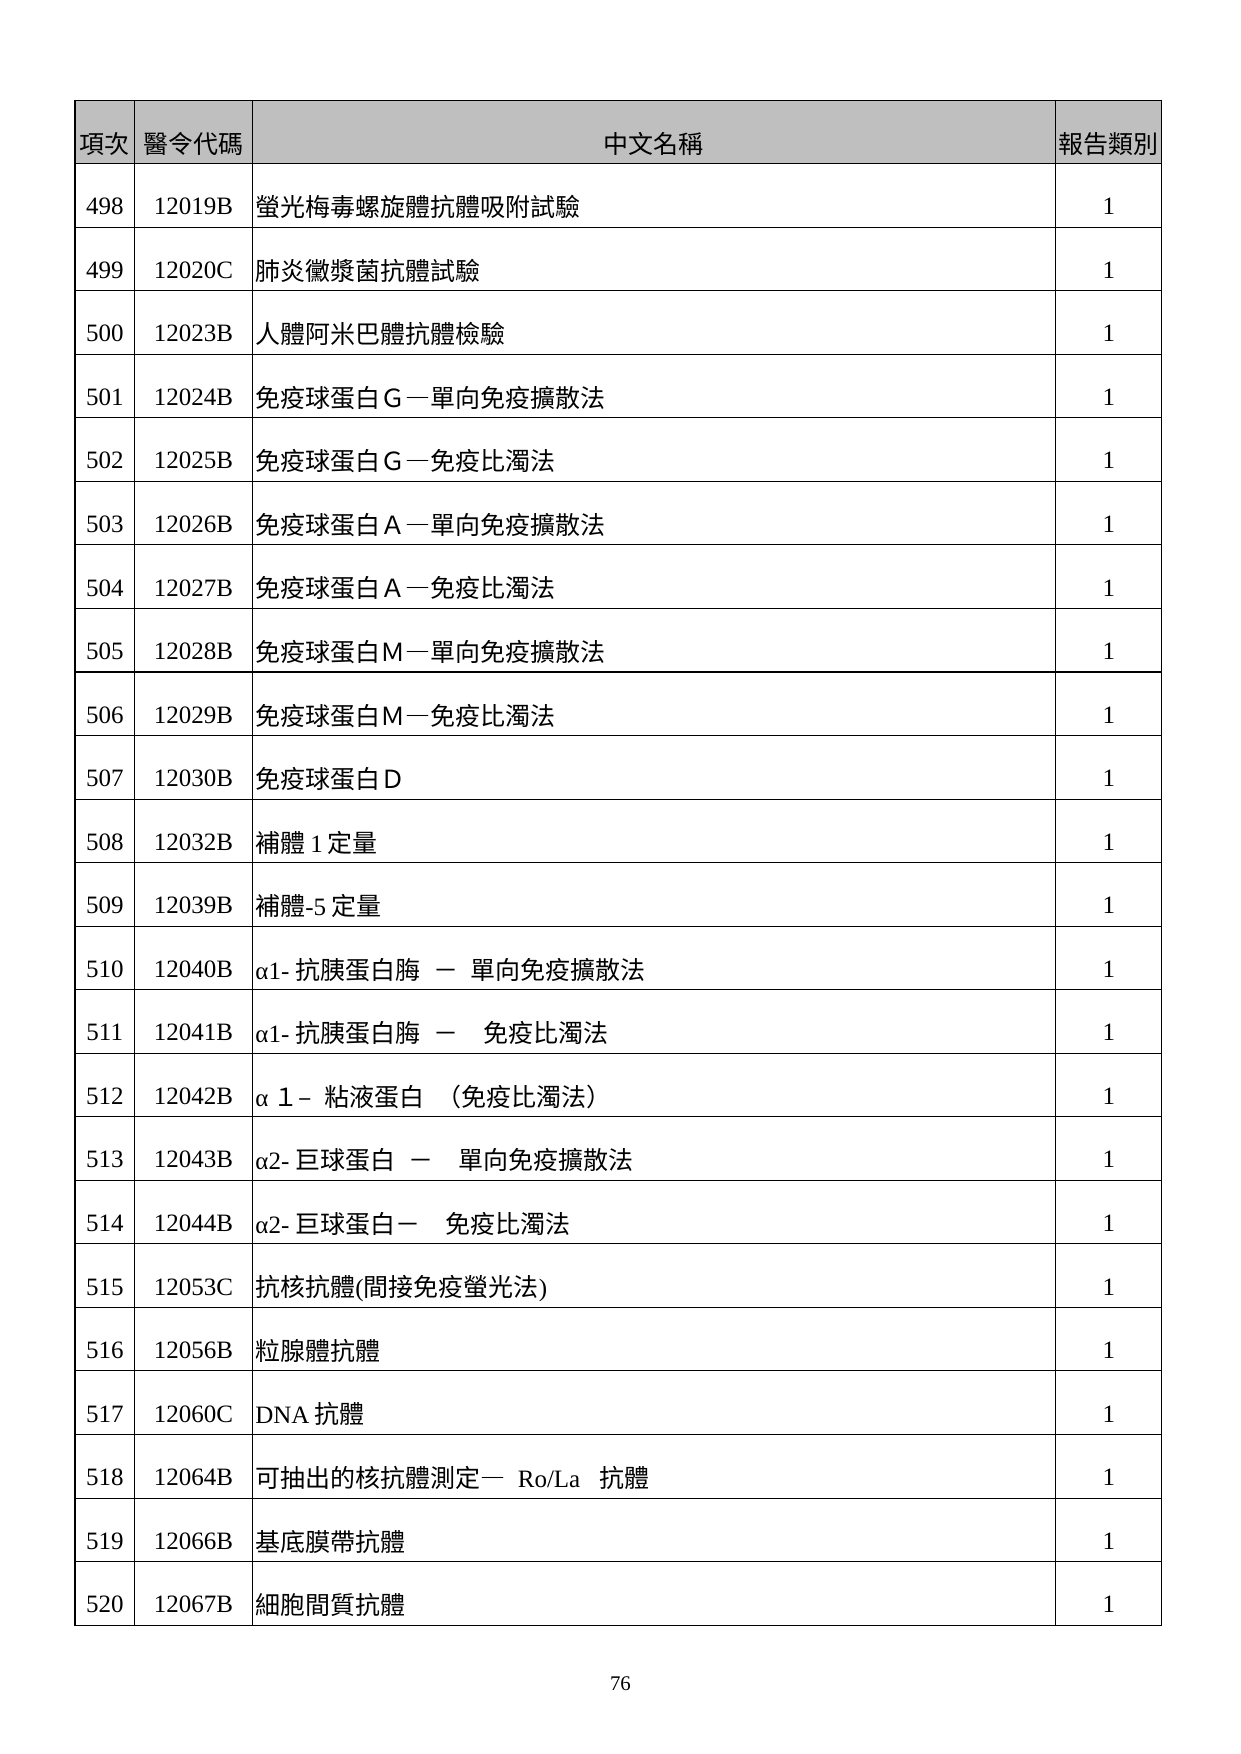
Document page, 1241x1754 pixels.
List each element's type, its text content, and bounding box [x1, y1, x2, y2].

table_cell 513 [76, 1117, 134, 1180]
table_cell 12064B [135, 1435, 252, 1497]
table_cell 12044B [135, 1181, 252, 1243]
table_cell 514 [76, 1181, 134, 1243]
table_cell 1 [1056, 1054, 1161, 1116]
table_cell 12039B [135, 863, 252, 926]
table_cell 12020C [135, 228, 252, 290]
table_cell 510 [76, 927, 134, 989]
table_cell 1 [1056, 1244, 1161, 1307]
table_cell 12032B [135, 800, 252, 862]
table_cell α1- 抗胰蛋白脢 － 免疫比濁法 [253, 990, 1055, 1053]
table_cell 1 [1056, 482, 1161, 544]
table_cell 1 [1056, 545, 1161, 608]
table_cell 人體阿米巴體抗體檢驗 [253, 291, 1055, 354]
table_cell 1 [1056, 927, 1161, 989]
table_cell 1 [1056, 1435, 1161, 1497]
table_cell DNA抗體 [253, 1371, 1055, 1434]
table_cell 肺炎黴漿菌抗體試驗 [253, 228, 1055, 290]
table_cell α1- 抗胰蛋白脢 － 單向免疫擴散法 [253, 927, 1055, 989]
table_cell 免疫球蛋白Ｄ [253, 736, 1055, 798]
table_cell 免疫球蛋白Ｍ—免疫比濁法 [253, 673, 1055, 735]
table_header 醫令代碼 [135, 101, 252, 163]
table_cell 504 [76, 545, 134, 608]
table_cell 512 [76, 1054, 134, 1116]
table_cell 507 [76, 736, 134, 798]
table_cell 12056B [135, 1308, 252, 1370]
table_cell 免疫球蛋白Ｍ—單向免疫擴散法 [253, 609, 1055, 671]
table_header 中文名稱 [253, 101, 1055, 163]
table_cell 502 [76, 418, 134, 481]
table_cell 12040B [135, 927, 252, 989]
table_cell 498 [76, 164, 134, 227]
table_cell 1 [1056, 1181, 1161, 1243]
table_cell 細胞間質抗體 [253, 1562, 1055, 1624]
table_cell 515 [76, 1244, 134, 1307]
table_cell 508 [76, 800, 134, 862]
table_cell 511 [76, 990, 134, 1053]
table_cell 503 [76, 482, 134, 544]
table_cell 基底膜帶抗體 [253, 1499, 1055, 1561]
table_cell 499 [76, 228, 134, 290]
table_cell 免疫球蛋白Ｇ—單向免疫擴散法 [253, 355, 1055, 417]
table_cell 12028B [135, 609, 252, 671]
table_cell 12067B [135, 1562, 252, 1624]
table_cell 1 [1056, 800, 1161, 862]
table_cell 1 [1056, 1371, 1161, 1434]
table_cell 12024B [135, 355, 252, 417]
table_cell 520 [76, 1562, 134, 1624]
table_cell 12042B [135, 1054, 252, 1116]
table_cell 抗核抗體(間接免疫螢光法) [253, 1244, 1055, 1307]
table_cell 1 [1056, 164, 1161, 227]
table_cell 12029B [135, 673, 252, 735]
table_cell 1 [1056, 990, 1161, 1053]
table_cell 12041B [135, 990, 252, 1053]
table_cell 518 [76, 1435, 134, 1497]
table_cell 12025B [135, 418, 252, 481]
table_cell 12023B [135, 291, 252, 354]
table_header 報告類別 [1056, 101, 1161, 163]
table_cell 12060C [135, 1371, 252, 1434]
table_cell 12027B [135, 545, 252, 608]
table_cell 1 [1056, 291, 1161, 354]
table_cell 1 [1056, 673, 1161, 735]
table_cell 509 [76, 863, 134, 926]
table_cell 1 [1056, 355, 1161, 417]
table_cell 505 [76, 609, 134, 671]
table_header 項次 [76, 101, 134, 163]
table_cell 519 [76, 1499, 134, 1561]
table_cell 可抽出的核抗體測定— Ro/La 抗體 [253, 1435, 1055, 1497]
table_cell 12043B [135, 1117, 252, 1180]
table_cell 免疫球蛋白Ａ—單向免疫擴散法 [253, 482, 1055, 544]
table_cell 1 [1056, 1117, 1161, 1180]
table_cell 1 [1056, 1499, 1161, 1561]
table_cell 12026B [135, 482, 252, 544]
table_cell 螢光梅毒螺旋體抗體吸附試驗 [253, 164, 1055, 227]
table_cell 516 [76, 1308, 134, 1370]
table_cell 免疫球蛋白Ａ—免疫比濁法 [253, 545, 1055, 608]
table_cell 1 [1056, 418, 1161, 481]
table_cell α2- 巨球蛋白－ 免疫比濁法 [253, 1181, 1055, 1243]
table_cell 1 [1056, 1562, 1161, 1624]
table_cell 免疫球蛋白Ｇ—免疫比濁法 [253, 418, 1055, 481]
table_cell 517 [76, 1371, 134, 1434]
table_cell 1 [1056, 609, 1161, 671]
table_cell 12066B [135, 1499, 252, 1561]
table_cell 501 [76, 355, 134, 417]
table_cell 500 [76, 291, 134, 354]
table_cell α2- 巨球蛋白 － 單向免疫擴散法 [253, 1117, 1055, 1180]
table_cell 補體1定量 [253, 800, 1055, 862]
table_cell 12053C [135, 1244, 252, 1307]
table_cell 1 [1056, 1308, 1161, 1370]
table_cell α１– 粘液蛋白 （免疫比濁法） [253, 1054, 1055, 1116]
table_cell 補體-5定量 [253, 863, 1055, 926]
table_cell 506 [76, 673, 134, 735]
table_cell 1 [1056, 736, 1161, 798]
table_cell 12030B [135, 736, 252, 798]
table_cell 1 [1056, 863, 1161, 926]
table_cell 12019B [135, 164, 252, 227]
table_cell 粒腺體抗體 [253, 1308, 1055, 1370]
table_cell 1 [1056, 228, 1161, 290]
